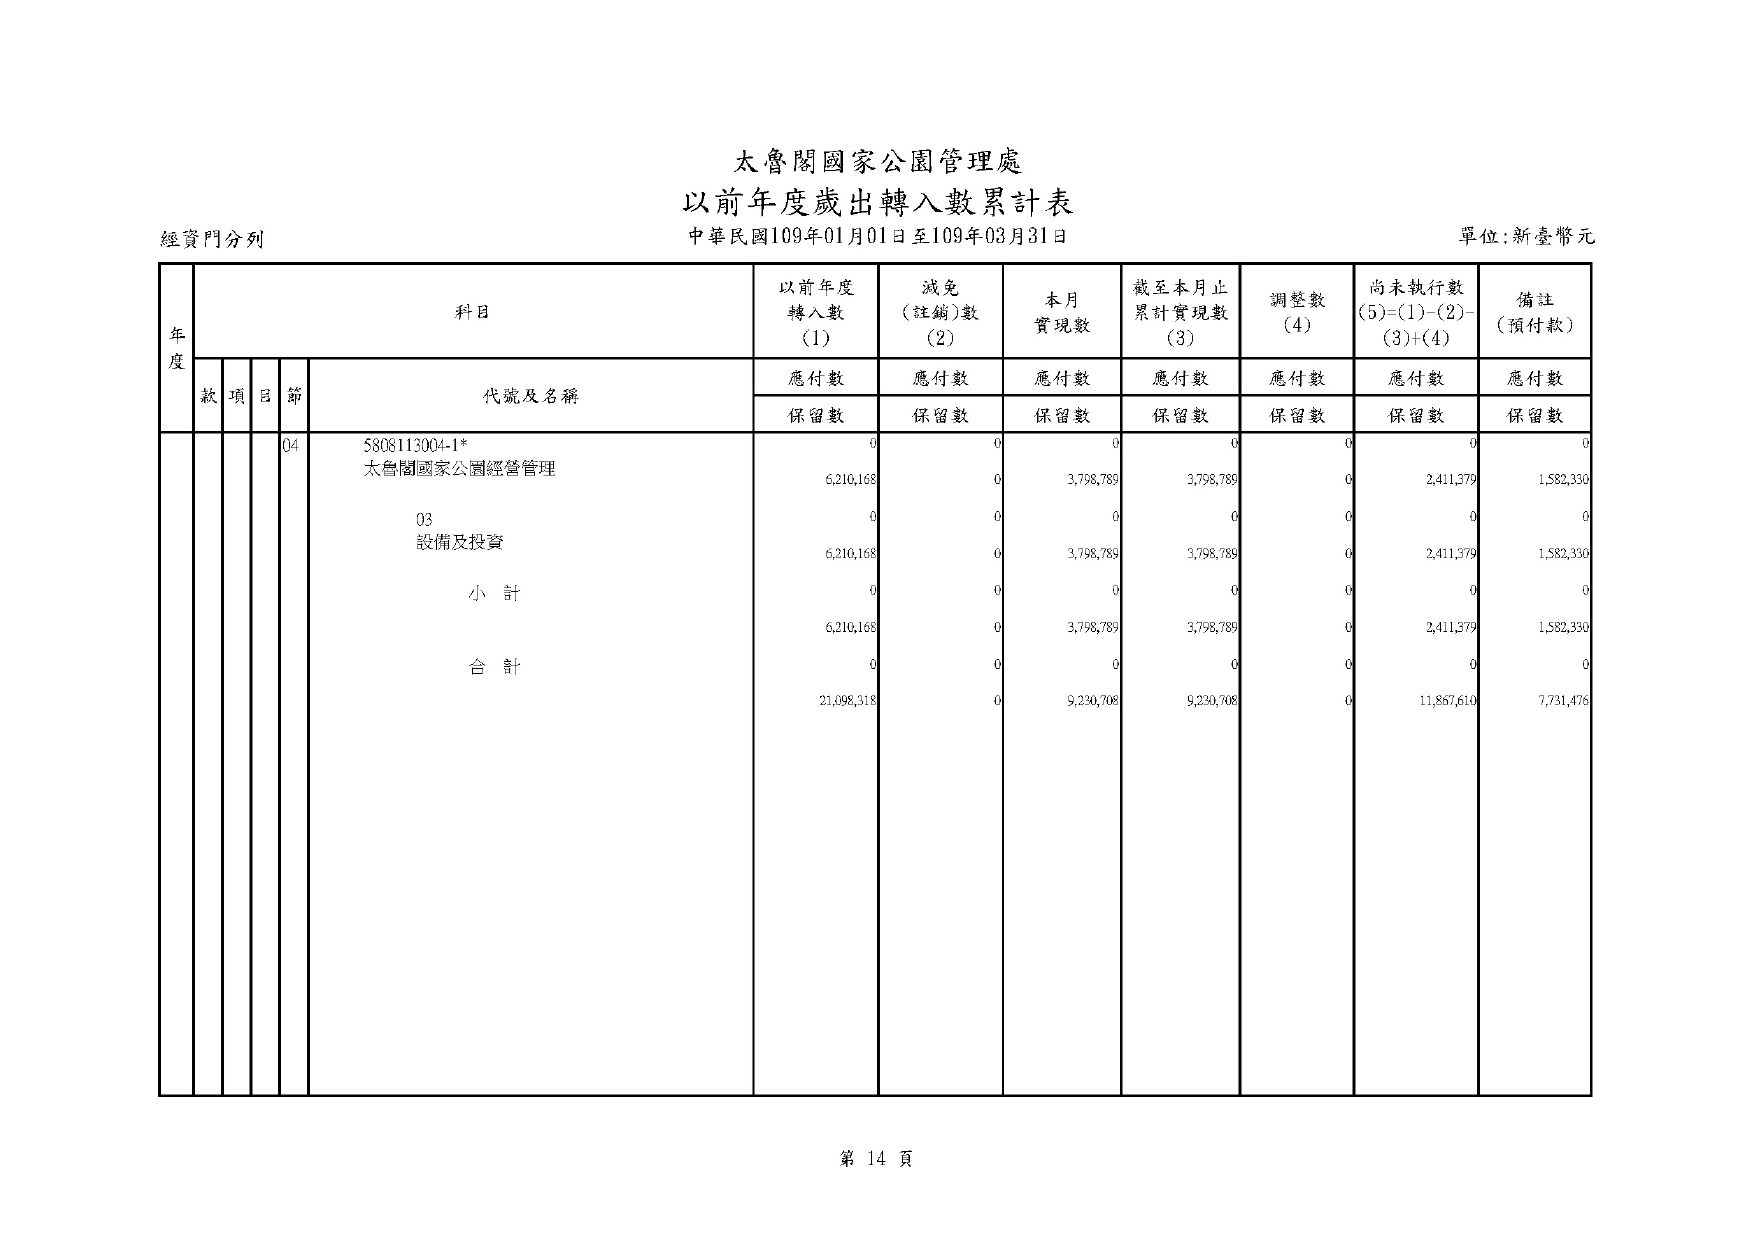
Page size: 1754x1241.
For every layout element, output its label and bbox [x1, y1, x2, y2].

picture [59, 59, 1695, 1216]
